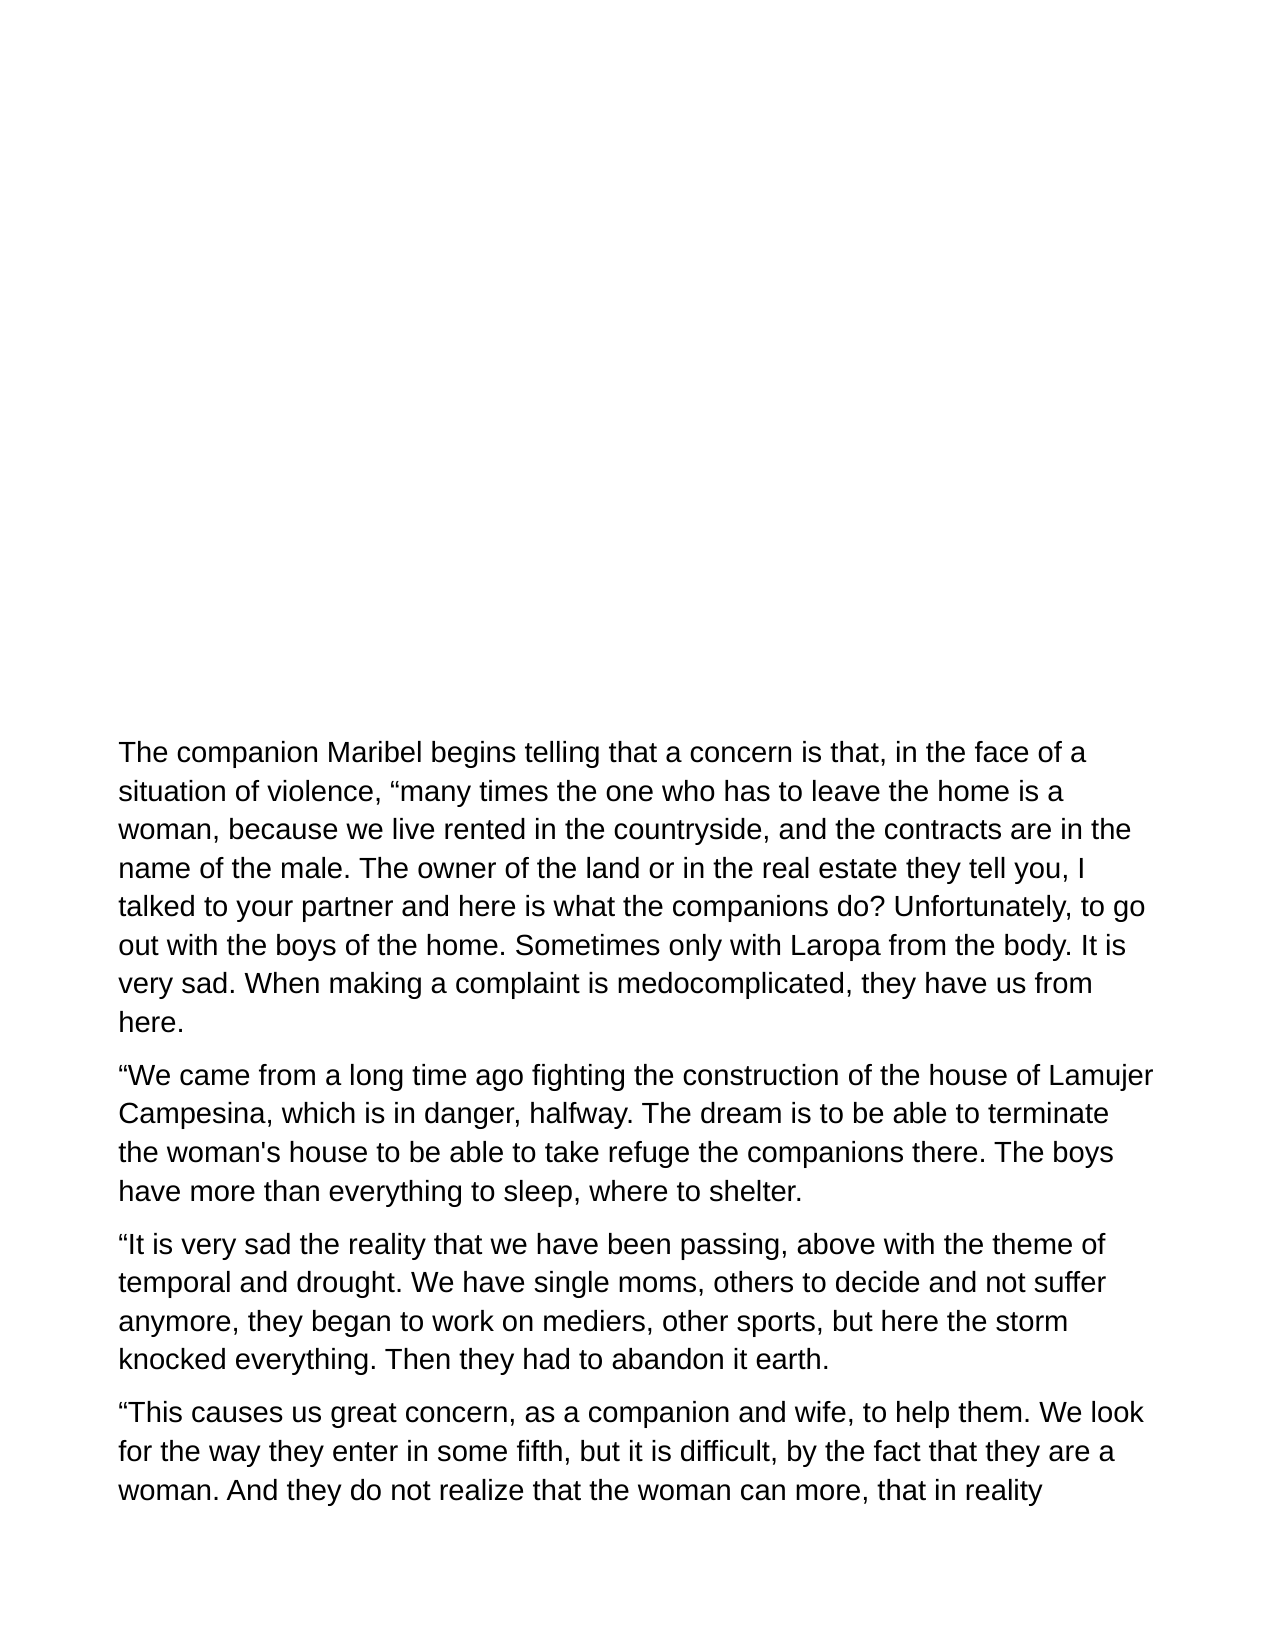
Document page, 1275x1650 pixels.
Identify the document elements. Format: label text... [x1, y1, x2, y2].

text “It is very sad the reality that we have been passing, above with the theme of temporal and drought. We have single moms, others to decide and not suffer anymore, they began to work on mediers, other sports, but here the storm knocked everything. Then they had to abandon it earth. [118, 1227, 1157, 1376]
text “This causes us great concern, as a companion and wife, to help them. We look for the way they enter in some fifth, but it is difficult, by the fact that they are a woman. And they do not realize that the woman can more, that in reality [118, 1395, 1157, 1506]
text The companion Maribel begins telling that a concern is that, in the face of a situation of violence, “many times the one who has to leave the home is a woman, because we live rented in the countryside, and the contracts are in the name of the male. The owner of the land or in the real estate they tell you, I talked to your partner and here is what the companions do? Unfortunately, to go out with the boys of the home. Sometimes only with Laropa from the body. It is very sad. When making a complaint is medocomplicated, they have us from here. [118, 118, 1157, 1038]
text “We came from a long time ago fighting the construction of the house of Lamujer Campesina, which is in danger, halfway. The dream is to be able to terminate the woman's house to be able to take refuge the companions there. The boys have more than everything to sleep, where to shelter. [118, 1058, 1157, 1207]
